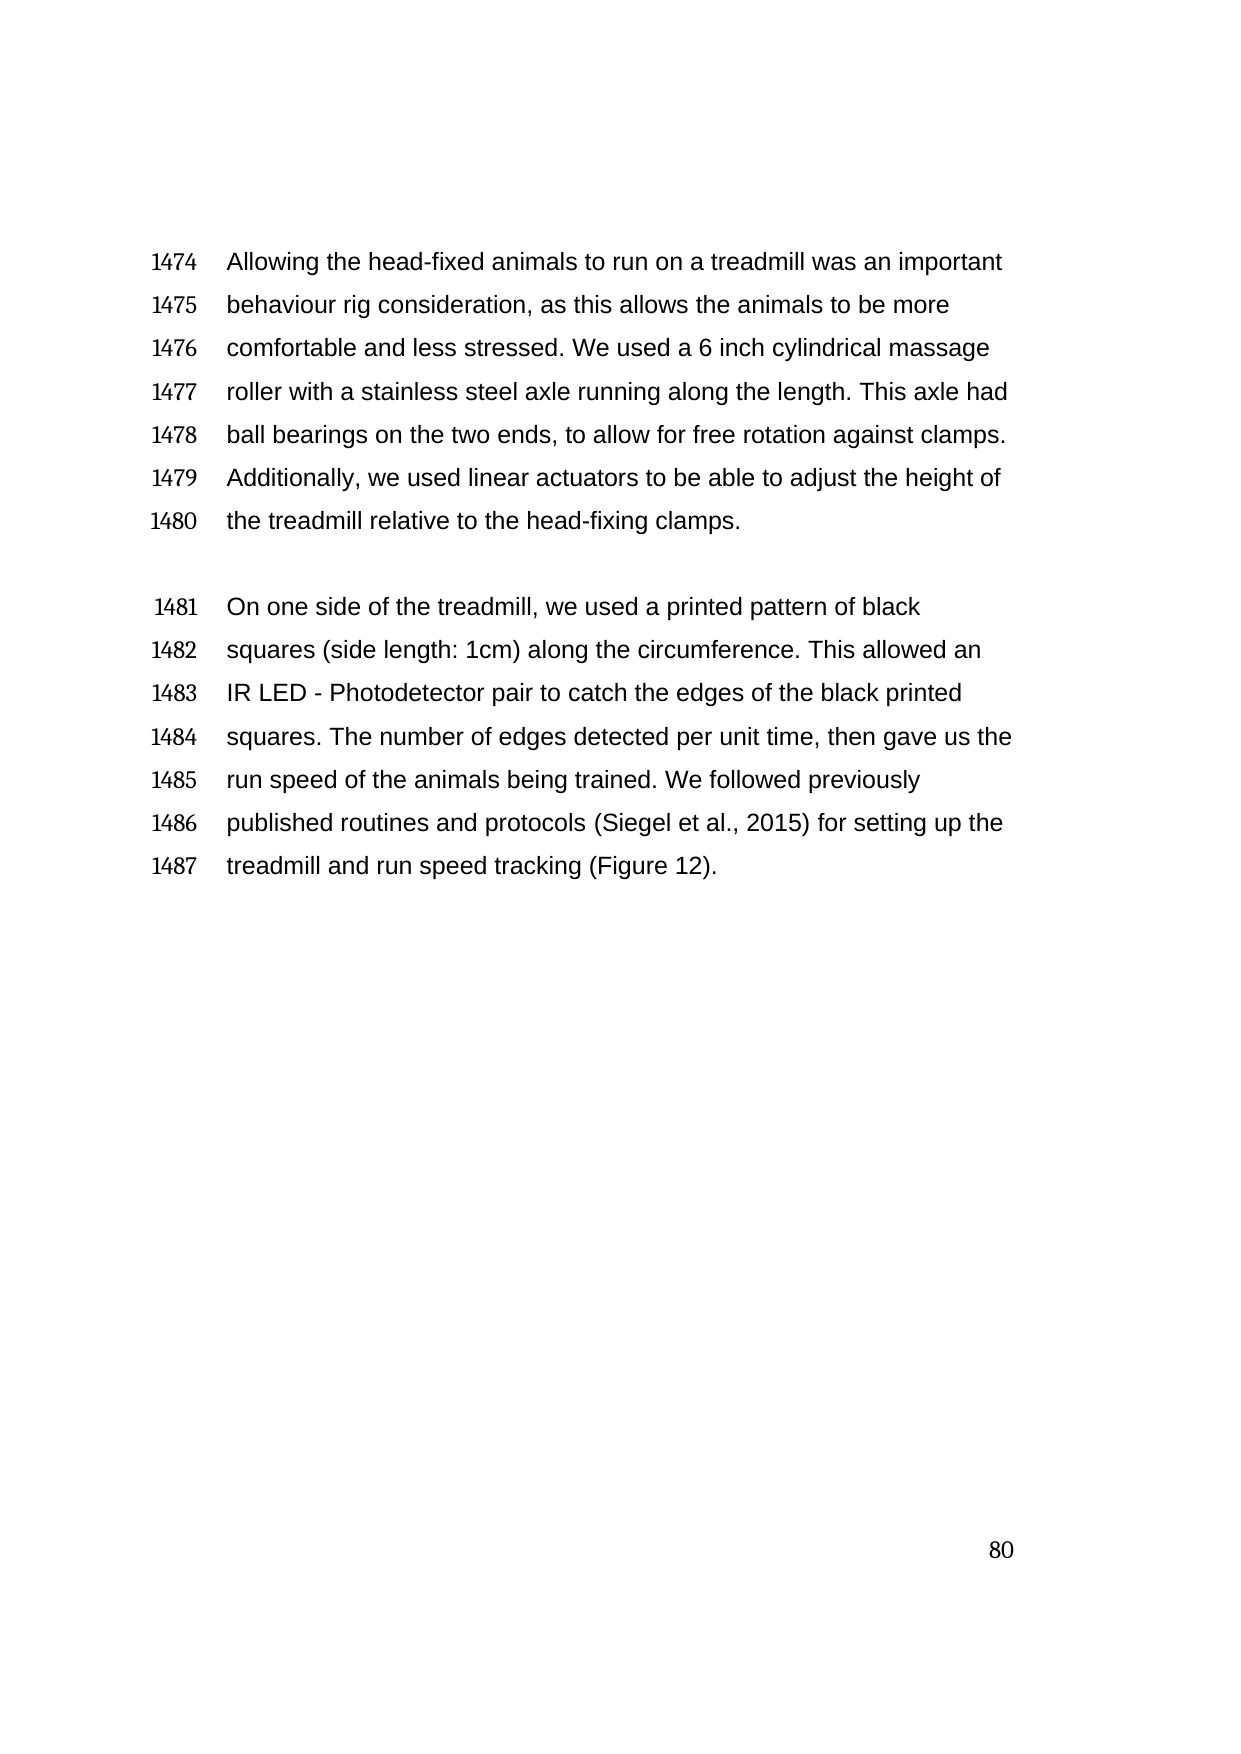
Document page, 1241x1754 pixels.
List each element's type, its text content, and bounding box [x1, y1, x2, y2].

text On one side of the treadmill, we used a printed pattern of black squares (side length: 1cm) along the circumference. This allowed an IR LED - Photodetector pair to catch the edges of the black printed squares. The number of edges detected per unit time, then gave us the run speed of the animals being trained. We followed previously published routines and protocols (Siegel et al., 2015) for setting up the treadmill and run speed tracking (Figure 12). [226, 592, 1014, 880]
text Allowing the head-fixed animals to run on a treadmill was an important behaviour rig consideration, as this allows the animals to be more comfortable and less stressed. We used a 6 inch cylindrical massage roller with a stainless steel axle running along the length. This axle had ball bearings on the two ends, to allow for free rotation against clamps. Additionally, we used linear actuators to be able to adjust the height of the treadmill relative to the head-fixing clamps. [226, 247, 1014, 535]
